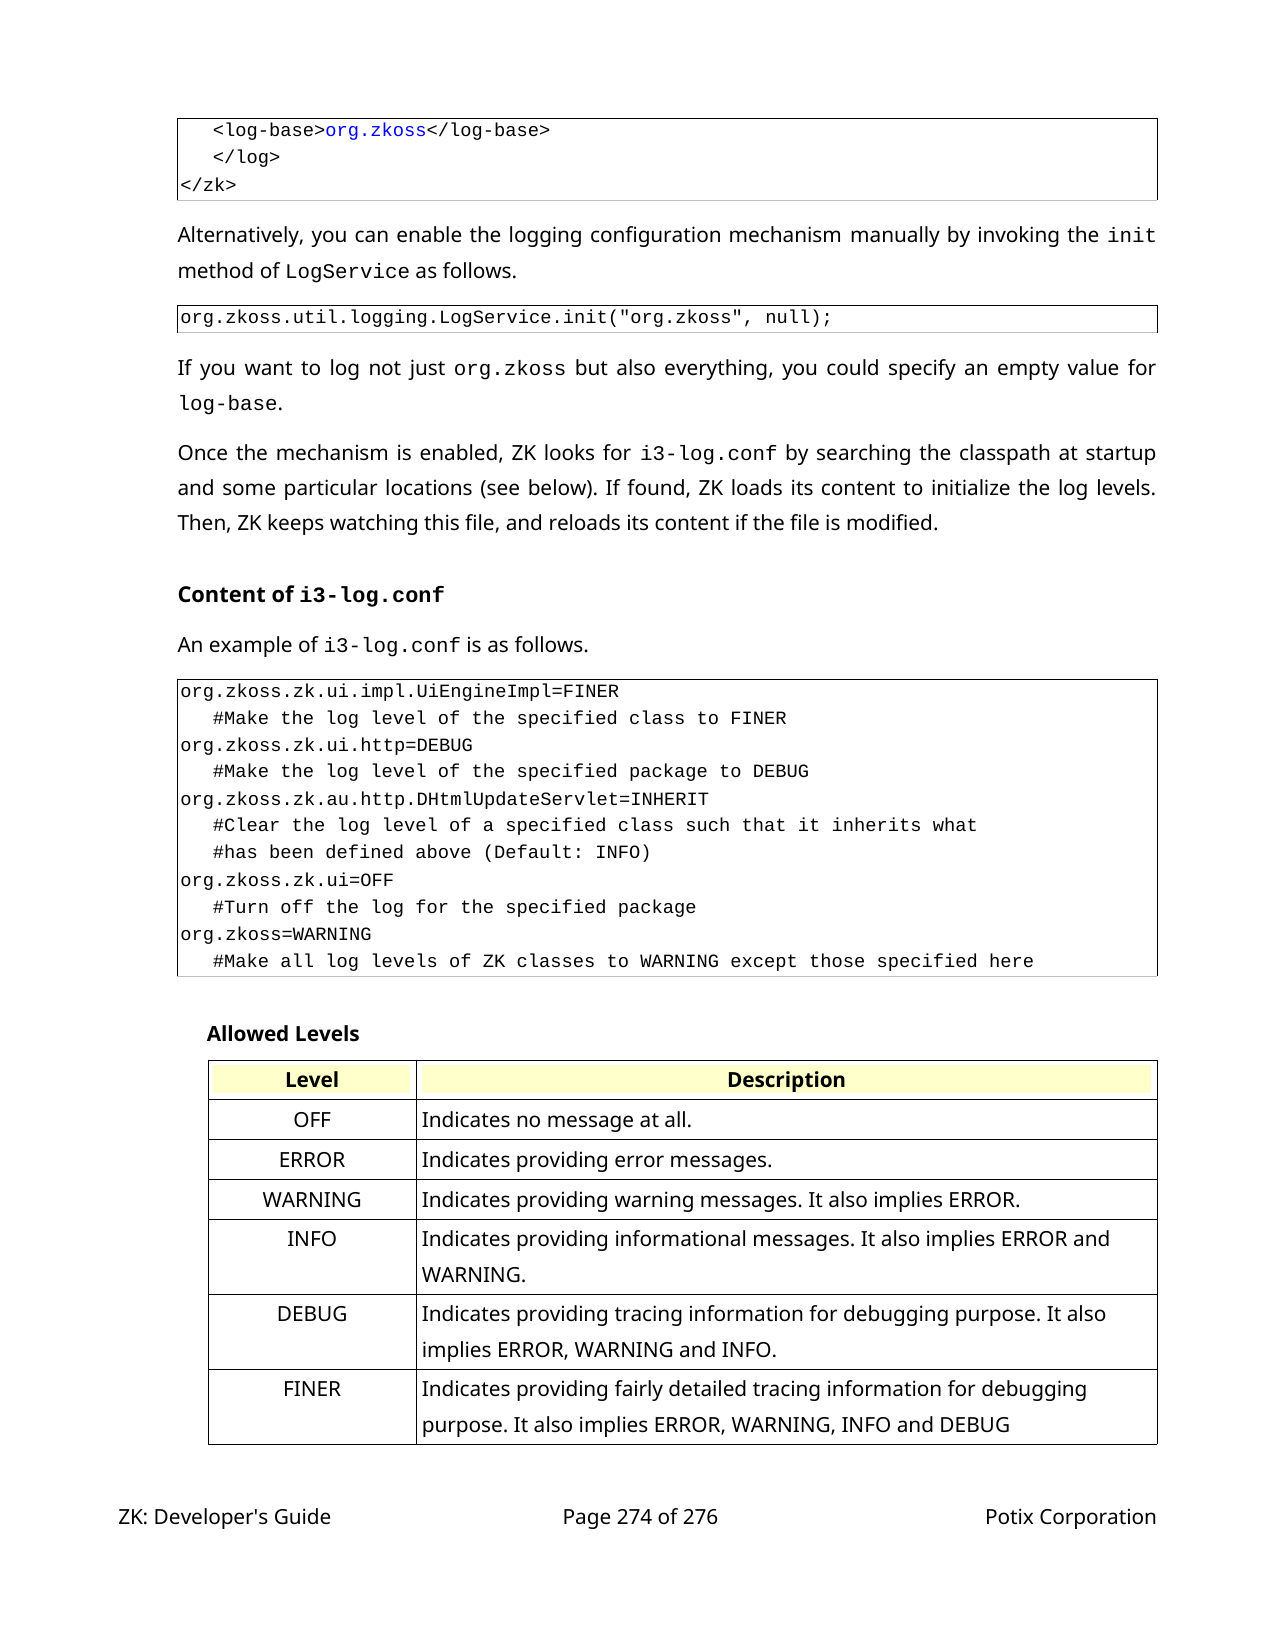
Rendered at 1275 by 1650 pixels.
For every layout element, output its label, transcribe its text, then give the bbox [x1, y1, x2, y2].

table_cell WARNING [209, 1180, 416, 1219]
table_cell INFO [209, 1220, 416, 1294]
text If you want to log not just org.zkoss but also everything, you could specify an empty value for log-base. [177, 353, 1157, 417]
text #Make all log levels of ZK classes to WARNING except those specified here [178, 949, 1157, 976]
text Once the mechanism is enabled, ZK looks for i3-log.conf by searching the classpath at startup and some particular locations (see below). If found, ZK loads its content to initialize the log levels. Then, ZK keeps watching this file, and reloads its content if the file is modified. [177, 438, 1157, 537]
subtitle Content of i3-log.conf [177, 579, 1157, 609]
table_cell Indicates providing informational messages. It also implies ERROR and WARNING. [417, 1220, 1157, 1294]
text Alternatively, you can enable the logging configuration mechanism manually by invoking the init method of LogService as follows. [177, 220, 1157, 284]
table_cell OFF [209, 1100, 416, 1139]
text org.zkoss.zk.au.http.DHtmlUpdateServlet=INHERIT #Clear the log level of a specified class such that it inherits what [178, 787, 1157, 837]
table_cell ERROR [209, 1140, 416, 1179]
text org.zkoss.zk.ui.impl.UiEngineImpl=FINER [178, 680, 1157, 703]
table_header Level [209, 1061, 416, 1099]
text </zk> [178, 172, 1157, 200]
text #Turn off the log for the specified package [178, 895, 1157, 919]
table_cell Indicates providing warning messages. It also implies ERROR. [417, 1180, 1157, 1219]
subtitle Allowed Levels [207, 1019, 1157, 1047]
text </log> [178, 145, 1157, 169]
table_cell Indicates providing error messages. [417, 1140, 1157, 1179]
text <log-base>org.zkoss</log-base> [178, 119, 1157, 142]
text An example of i3-log.conf is as follows. [177, 630, 1157, 658]
table_cell FINER [209, 1370, 416, 1444]
table_header Description [417, 1061, 1157, 1099]
table_cell Indicates providing fairly detailed tracing information for debugging purpose. It also implies ERROR, WARNING, INFO and DEBUG [417, 1370, 1157, 1444]
text org.zkoss=WARNING [178, 922, 1157, 946]
text org.zkoss.zk.ui=OFF [178, 867, 1157, 892]
text #Make the log level of the specified class to FINER org.zkoss.zk.ui.http=DEBUG #Make the log level of the specified package to DEBUG [178, 706, 1157, 784]
table_cell Indicates providing tracing information for debugging purpose. It also implies ERROR, WARNING and INFO. [417, 1295, 1157, 1369]
table_cell Indicates no message at all. [417, 1100, 1157, 1139]
text org.zkoss.util.logging.LogService.init("org.zkoss", null); [178, 306, 1157, 332]
table_cell DEBUG [209, 1295, 416, 1369]
text #has been defined above (Default: INFO) [178, 840, 1157, 864]
